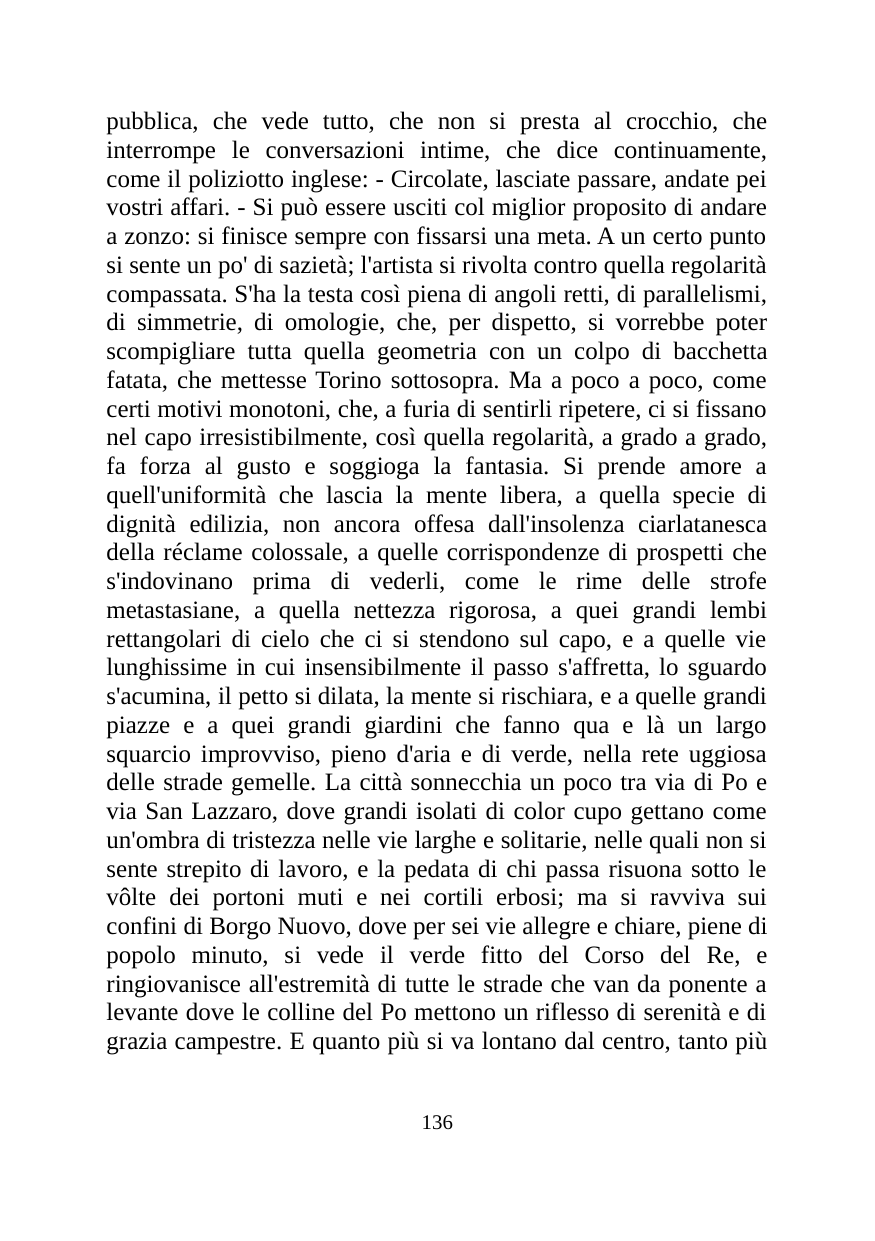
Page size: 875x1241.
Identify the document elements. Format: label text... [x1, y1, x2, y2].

text pubblica, che vede tutto, che non si presta al crocchio, che interrompe le conversazioni intime, che dice continuamente, come il poliziotto inglese: - Circolate, lasciate passare, andate pei vostri affari. - Si può essere usciti col miglior proposito di andare a zonzo: si finisce sempre con fissarsi una meta. A un certo punto si sente un po' di sazietà; l'artista si rivolta contro quella regolarità compassata. S'ha la testa così piena di angoli retti, di parallelismi, di simmetrie, di omologie, che, per dispetto, si vorrebbe poter scompigliare tutta quella geometria con un colpo di bacchetta fatata, che mettesse Torino sottosopra. Ma a poco a poco, come certi motivi monotoni, che, a furia di sentirli ripetere, ci si fissano nel capo irresistibilmente, così quella regolarità, a grado a grado, fa forza al gusto e soggioga la fantasia. Si prende amore a quell'uniformità che lascia la mente libera, a quella specie di dignità edilizia, non ancora offesa dall'insolenza ciarlatanesca della réclame colossale, a quelle corrispondenze di prospetti che s'indovinano prima di vederli, come le rime delle strofe metastasiane, a quella nettezza rigorosa, a quei grandi lembi rettangolari di cielo che ci si stendono sul capo, e a quelle vie lunghissime in cui insensibilmente il passo s'affretta, lo sguardo s'acumina, il petto si dilata, la mente si rischiara, e a quelle grandi piazze e a quei grandi giardini che fanno qua e là un largo squarcio improvviso, pieno d'aria e di verde, nella rete uggiosa delle strade gemelle. La città sonnecchia un poco tra via di Po e via San Lazzaro, dove grandi isolati di color cupo gettano come un'ombra di tristezza nelle vie larghe e solitarie, nelle quali non si sente strepito di lavoro, e la pedata di chi passa risuona sotto le vôlte dei portoni muti e nei cortili erbosi; ma si ravviva sui confini di Borgo Nuovo, dove per sei vie allegre e chiare, piene di popolo minuto, si vede il verde fitto del Corso del Re, e ringiovanisce all'estremità di tutte le strade che van da ponente a levante dove le colline del Po mettono un riflesso di serenità e di grazia campestre. E quanto più si va lontano dal centro, tanto più [106, 106, 768, 1055]
